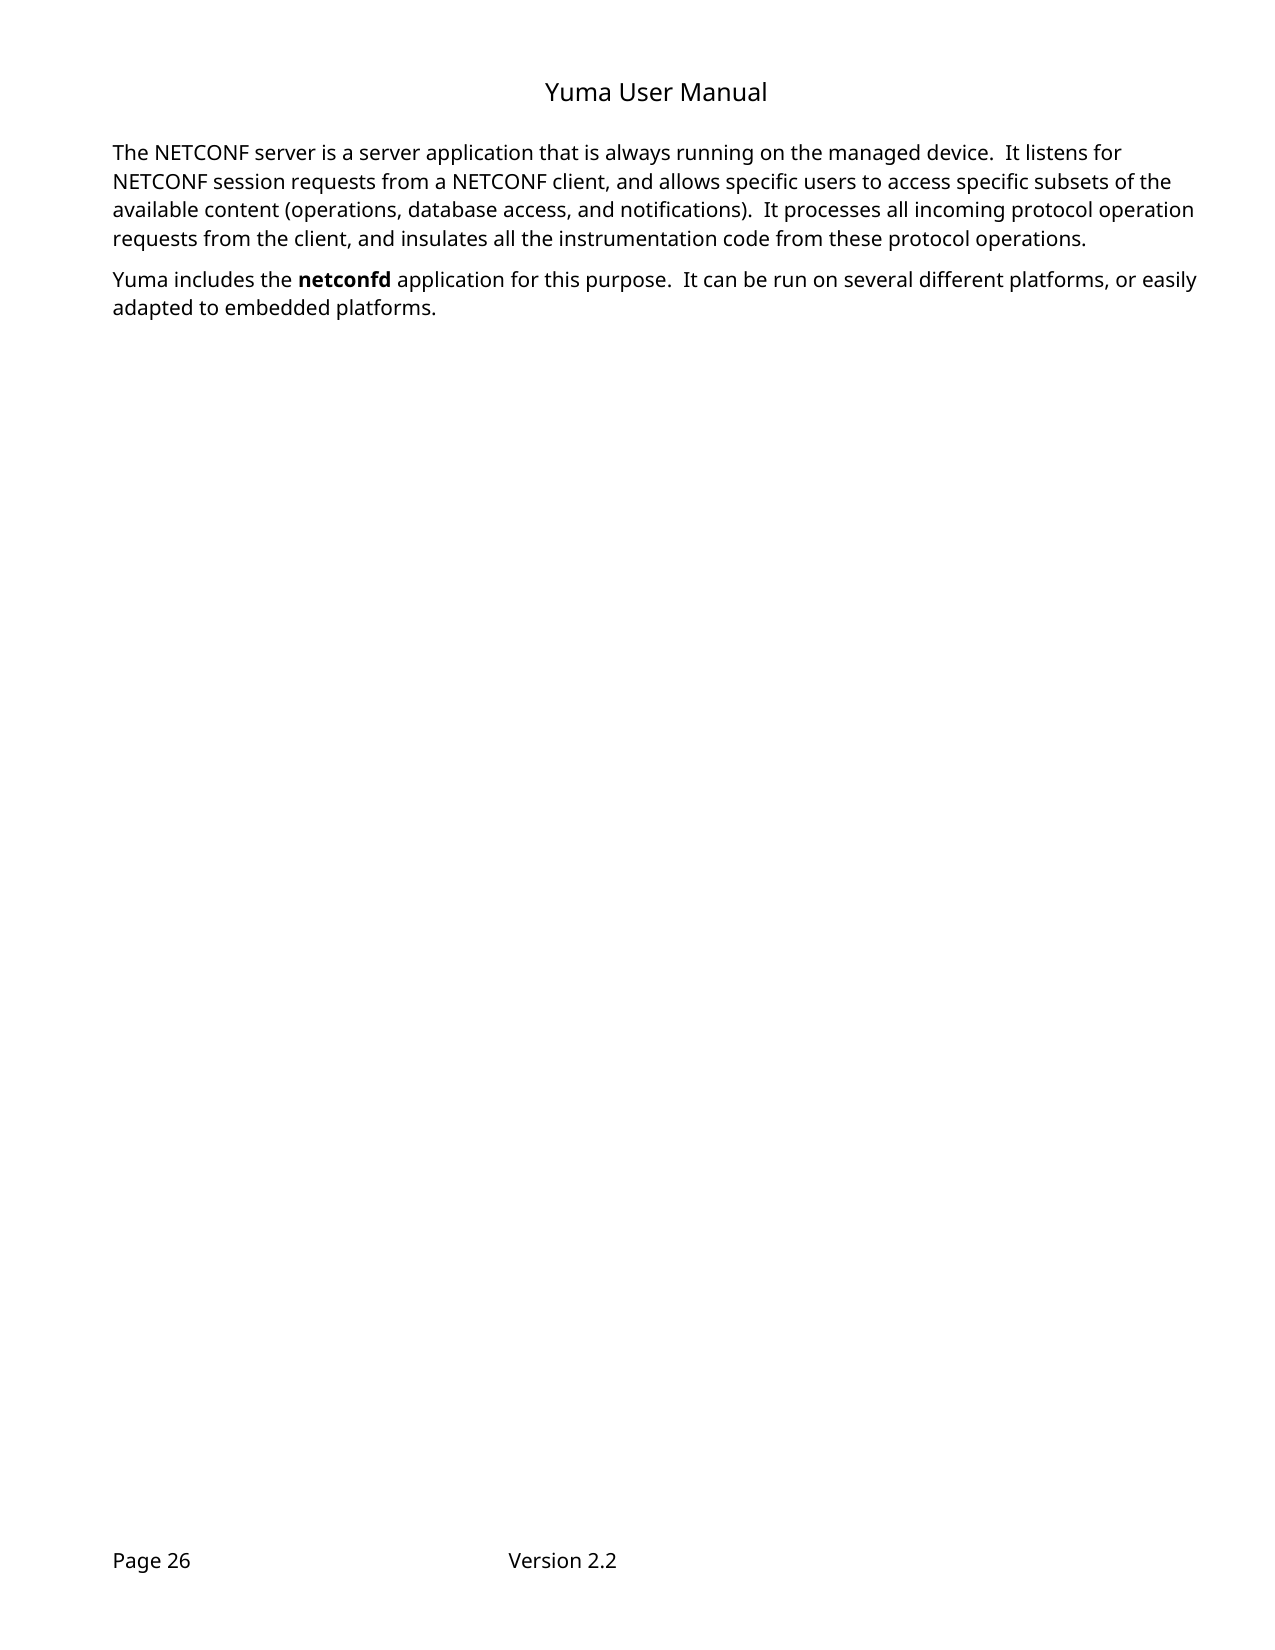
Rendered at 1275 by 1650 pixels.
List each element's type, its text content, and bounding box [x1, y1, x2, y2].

text The NETCONF server is a server application that is always running on the managed device. It listens for NETCONF session requests from a NETCONF client, and allows specific users to access specific subsets of the available content (operations, database access, and notifications). It processes all incoming protocol operation requests from the client, and insulates all the instrumentation code from these protocol operations. [112, 138, 1200, 252]
text Yuma includes the netconfd application for this purpose. It can be run on several different platforms, or easily adapted to embedded platforms. [112, 265, 1200, 322]
